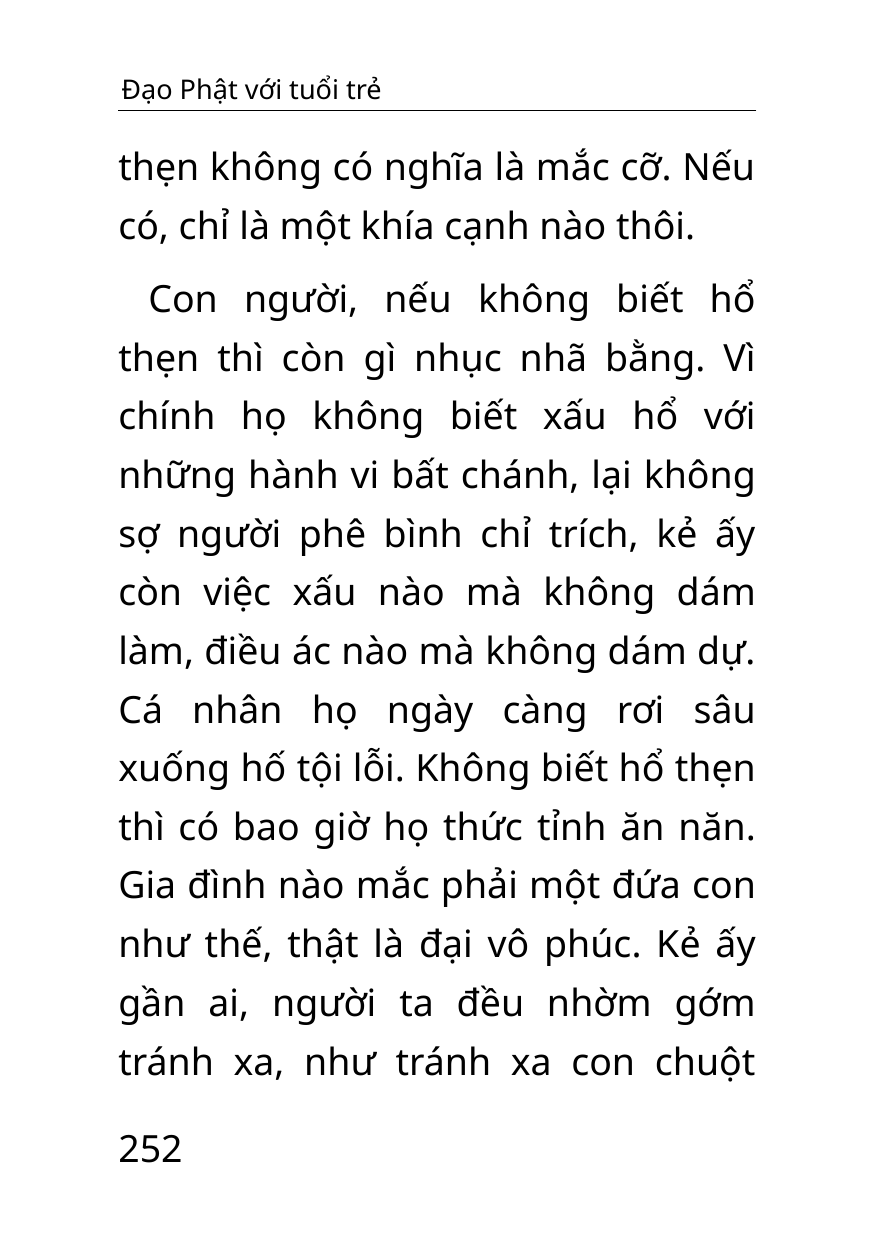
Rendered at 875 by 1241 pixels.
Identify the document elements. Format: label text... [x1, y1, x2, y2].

text thẹn không có nghĩa là mắc cỡ. Nếu có, chỉ là một khía cạnh nào thôi. [118, 141, 756, 250]
text Con người, nếu không biết hổ thẹn thì còn gì nhục nhã bằng. Vì chính họ không biết xấu hổ với những hành vi bất chánh, lại không sợ người phê bình chỉ trích, kẻ ấy còn việc xấu nào mà không dám làm, điều ác nào mà không dám dự. Cá nhân họ ngày càng rơi sâu xuống hố tội lỗi. Không biết hổ thẹn thì có bao giờ họ thức tỉnh ăn năn. Gia đình nào mắc phải một đứa con như thế, thật là đại vô phúc. Kẻ ấy gần ai, người ta đều nhờm gớm tránh xa, như tránh xa con chuột [118, 272, 756, 1086]
